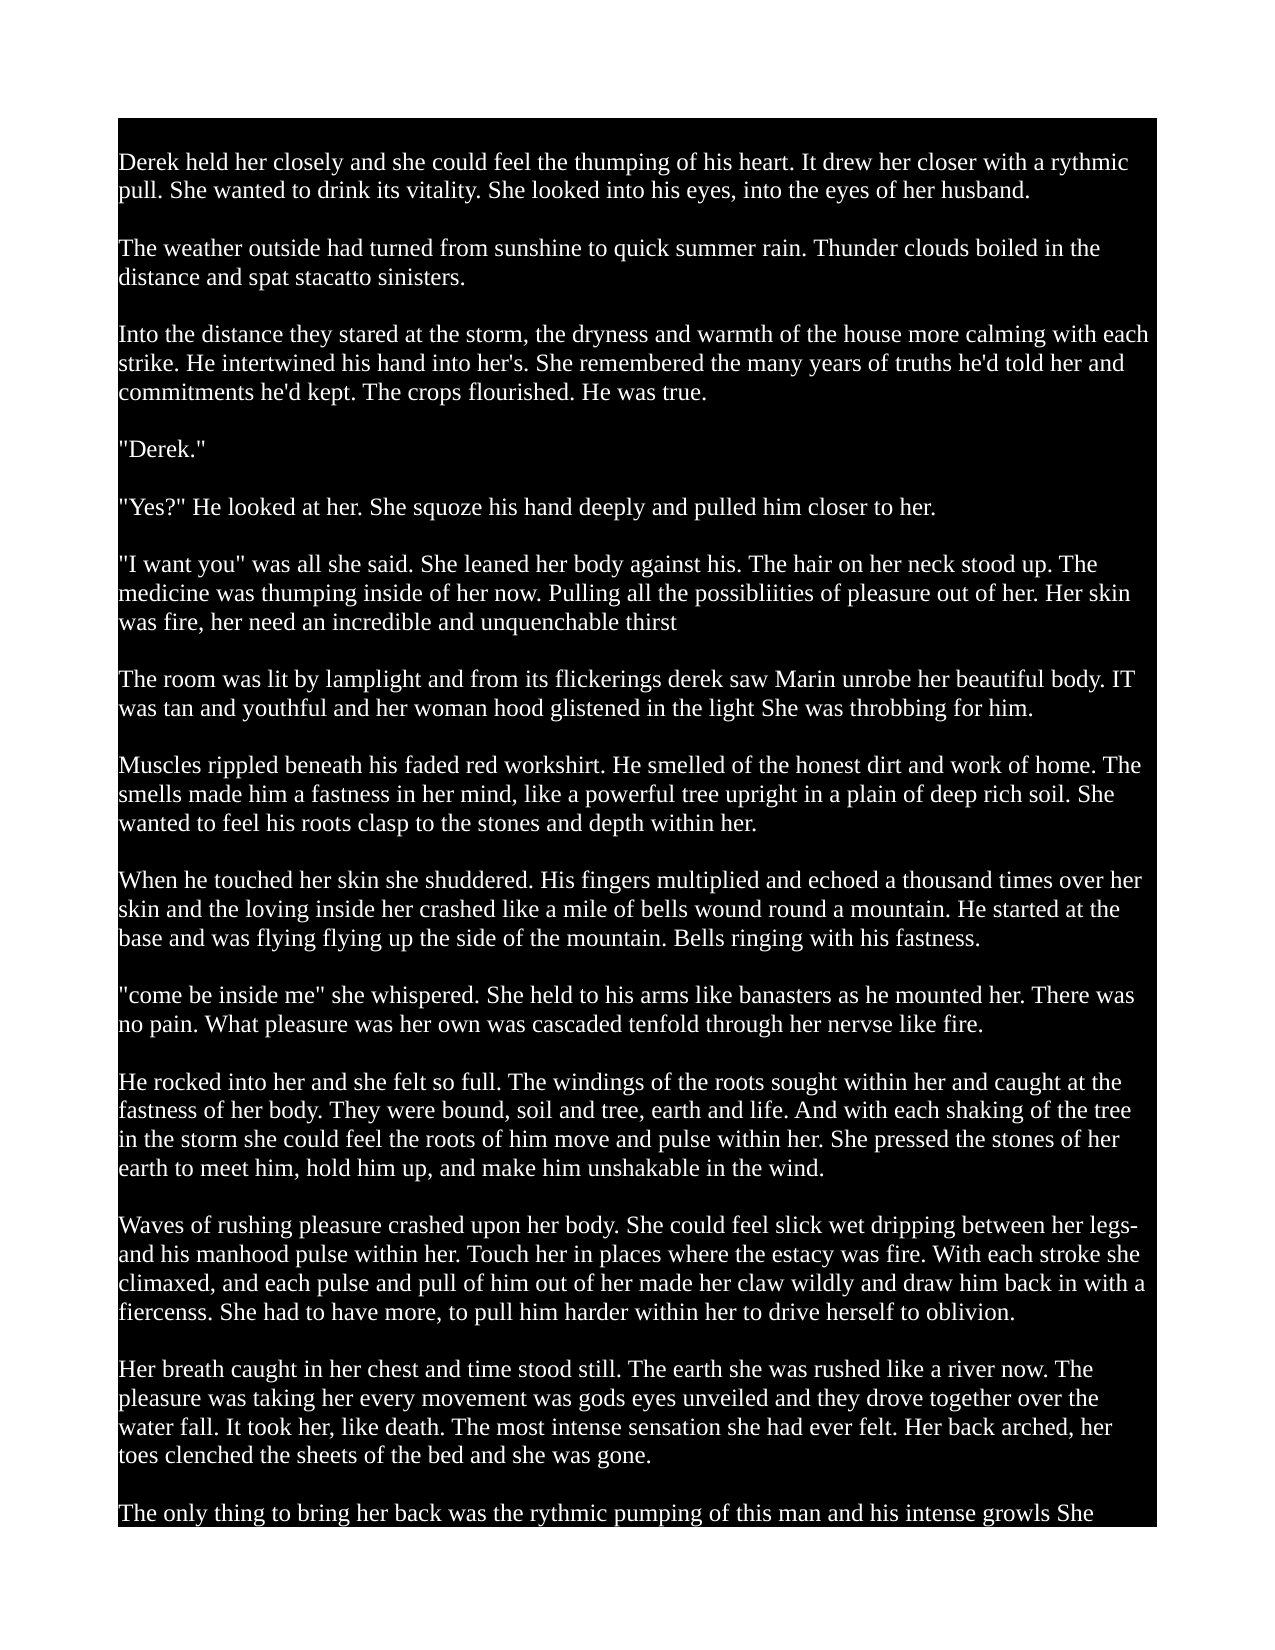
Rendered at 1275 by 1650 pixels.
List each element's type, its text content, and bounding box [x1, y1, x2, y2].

text The weather outside had turned from sunshine to quick summer rain. Thunder clouds boiled in the distance and spat stacatto sinisters. Into the distance they stared at the storm, the dryness and warmth of the house more calming with each strike. He intertwined his hand into her's. She remembered the many years of truths he'd told her and commitments he'd kept. The crops flourished. He was true. [118, 233, 1157, 406]
text Her breath caught in her chest and time stood still. The earth she was rushed like a river now. The pleasure was taking her every movement was gods eyes unveiled and they drove together over the water fall. It took her, like death. The most intense sensation she had ever felt. Her back arched, her toes clenched the sheets of the bed and she was gone. The only thing to bring her back was the rythmic pumping of this man and his intense growls She [118, 1326, 1157, 1527]
text The room was lit by lamplight and from its flickerings derek saw Marin unrobe her beautiful body. IT was tan and youthful and her woman hood glistened in the light She was throbbing for him. [118, 664, 1157, 722]
text Muscles rippled beneath his faded red workshirt. He smelled of the honest dirt and work of home. The smells made him a fastness in her mind, like a powerful tree upright in a plain of deep rich soil. She wanted to feel his roots clasp to the stones and depth within her. [118, 751, 1157, 837]
text Derek held her closely and she could feel the thumping of his heart. It drew her closer with a rythmic pull. She wanted to drink its vitality. She looked into his eyes, into the eyes of her husband. [118, 147, 1157, 204]
text Waves of rushing pleasure crashed upon her body. She could feel slick wet dripping between her legs- and his manhood pulse within her. Touch her in places where the estacy was fire. With each stroke she climaxed, and each pulse and pull of him out of her made her claw wildly and draw him back in with a fiercenss. She had to have more, to pull him harder within her to drive herself to oblivion. [118, 1211, 1157, 1326]
text "Derek." [118, 434, 1157, 463]
text "Yes?" He looked at her. She squoze his hand deeply and pulled him closer to her. "I want you" was all she said. She leaned her body against his. The hair on her neck stood up. The medicine was thumping inside of her now. Pulling all the possibliities of pleasure out of her. Her skin was fire, her need an incredible and unquenchable thirst [118, 492, 1157, 636]
text When he touched her skin she shuddered. His fingers multiplied and echoed a thousand times over her skin and the loving inside her crashed like a mile of bells wound round a mountain. He started at the base and was flying flying up the side of the mountain. Bells ringing with his fastness. "come be inside me" she whispered. She held to his arms like banasters as he mounted her. There was no pain. What pleasure was her own was cascaded tenfold through her nervse like fire. He rocked into her and she felt so full. The windings of the roots sought within her and caught at the fastness of her body. They were bound, soil and tree, earth and life. And with each shaking of the tree in the storm she could feel the roots of him move and pulse within her. She pressed the stones of her earth to meet him, hold him up, and make him unshakable in the wind. [118, 866, 1157, 1182]
